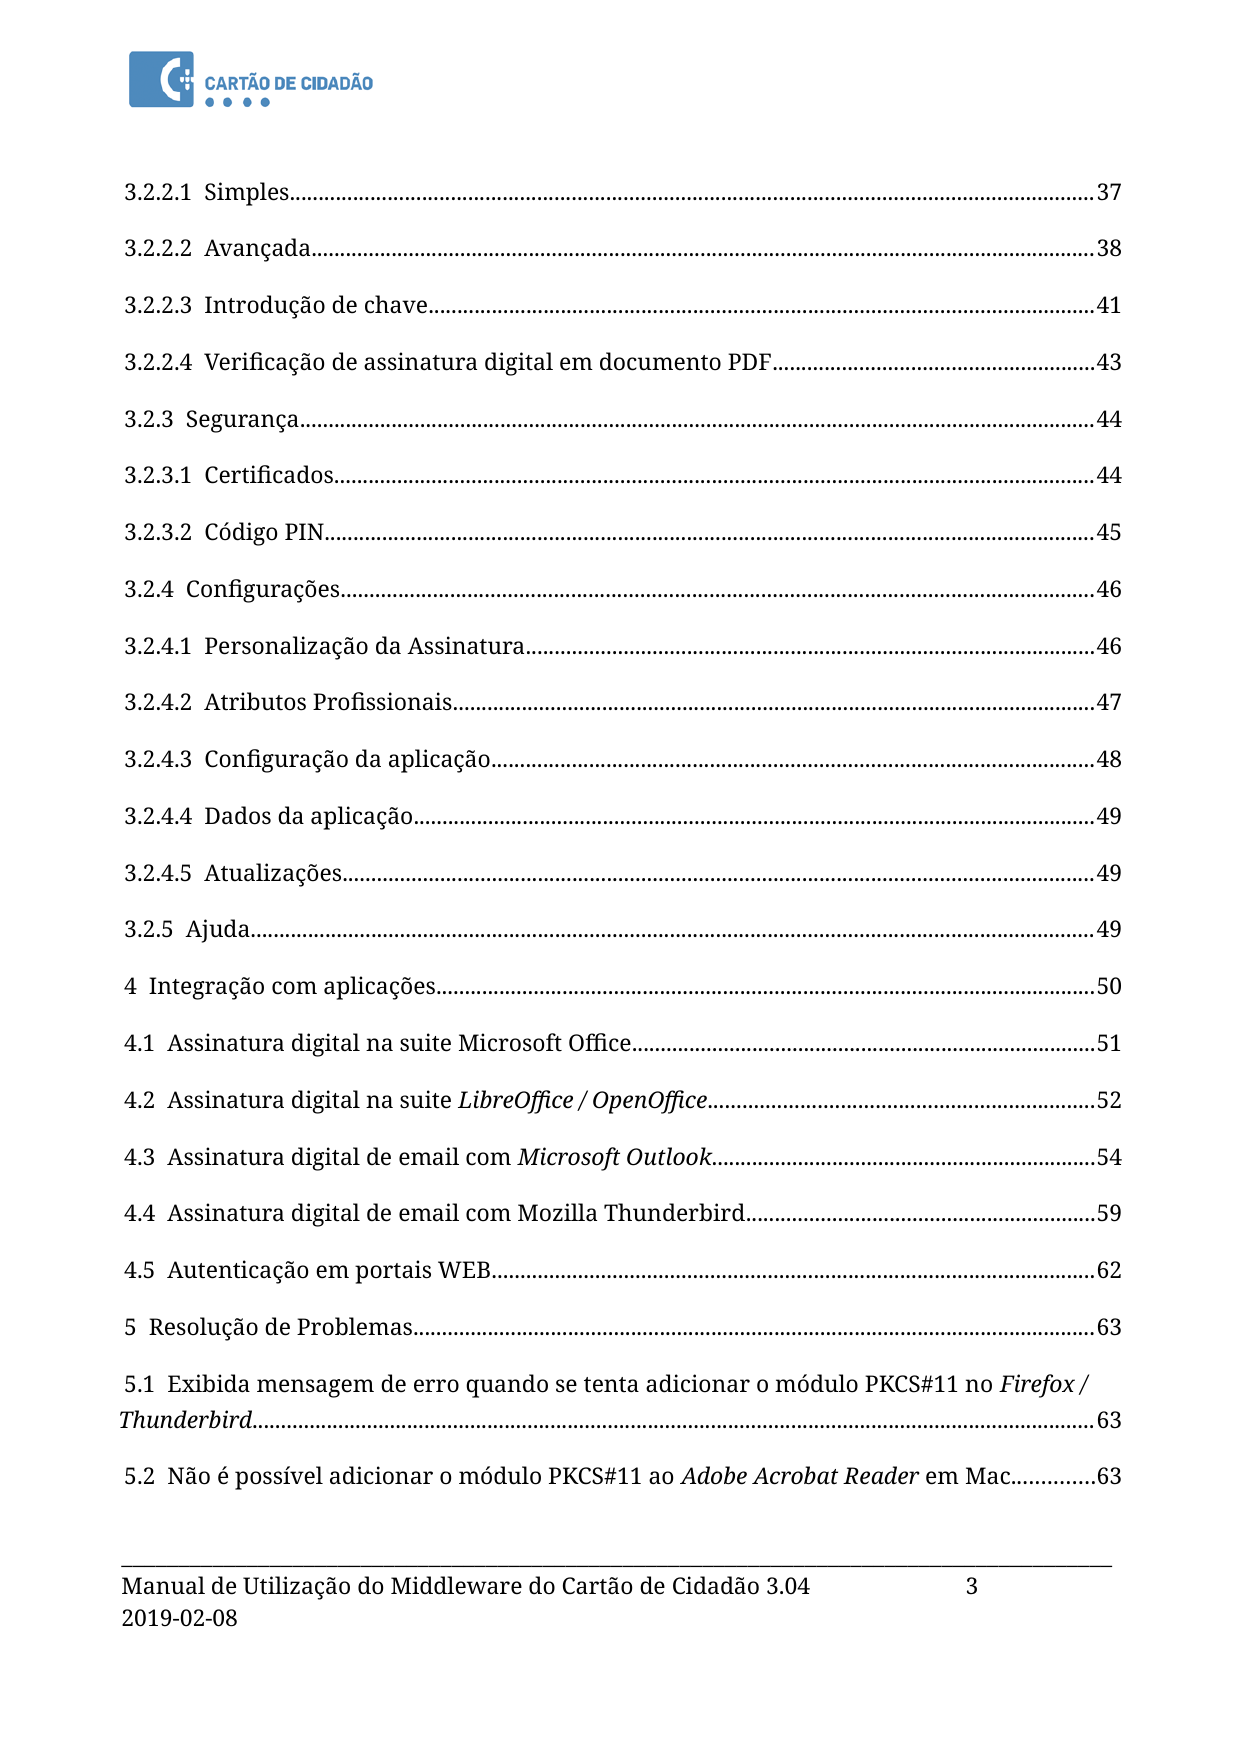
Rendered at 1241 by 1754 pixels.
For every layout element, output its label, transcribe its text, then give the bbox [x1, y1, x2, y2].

text 3.2.4.1 Personalização da Assinatura 46 [118, 629, 1122, 661]
text 3.2.3.1 Certificados 44 [118, 459, 1122, 491]
picture [127, 45, 420, 115]
text 5.2 Não é possível adicionar o módulo PKCS#11 ao Adobe Acrobat Reader em Mac. 63 [118, 1460, 1122, 1492]
text 3.2.2.3 Introdução de chave 41 [118, 289, 1122, 320]
text 4.4 Assinatura digital de email com Mozilla Thunderbird 59 [118, 1197, 1122, 1228]
text 4.3 Assinatura digital de email com Microsoft Outlook 54 [118, 1141, 1122, 1172]
text 3.2.2.4 Verificação de assinatura digital em documento PDF 43 [118, 346, 1122, 377]
text 3.2.5 Ajuda 49 [118, 913, 1122, 945]
text 4.1 Assinatura digital na suite Microsoft Office 51 [118, 1027, 1122, 1058]
text 3.2.4.5 Atualizações 49 [118, 857, 1122, 888]
text 3.2.3 Segurança 44 [118, 402, 1122, 434]
text 3.2.2.1 Simples 37 [118, 175, 1122, 207]
text 5 Resolução de Problemas 63 [118, 1311, 1122, 1342]
text 3.2.4 Configurações 46 [118, 573, 1122, 604]
text 3.2.2.2 Avançada 38 [118, 232, 1122, 263]
text 4.5 Autenticação em portais WEB 62 [118, 1254, 1122, 1285]
text 3.2.3.2 Código PIN 45 [118, 516, 1122, 547]
text 4 Integração com aplicações 50 [118, 970, 1122, 1001]
text 3.2.4.3 Configuração da aplicação 48 [118, 743, 1122, 774]
text 3.2.4.2 Atributos Profissionais 47 [118, 686, 1122, 718]
text 3.2.4.4 Dados da aplicação 49 [118, 800, 1122, 831]
text 5.1 Exibida mensagem de erro quando se tenta adicionar o módulo PKCS#11 no Firefox / Thunderbird 63 [118, 1368, 1122, 1435]
text 4.2 Assinatura digital na suite LibreOffice / OpenOffice 52 [118, 1084, 1122, 1115]
